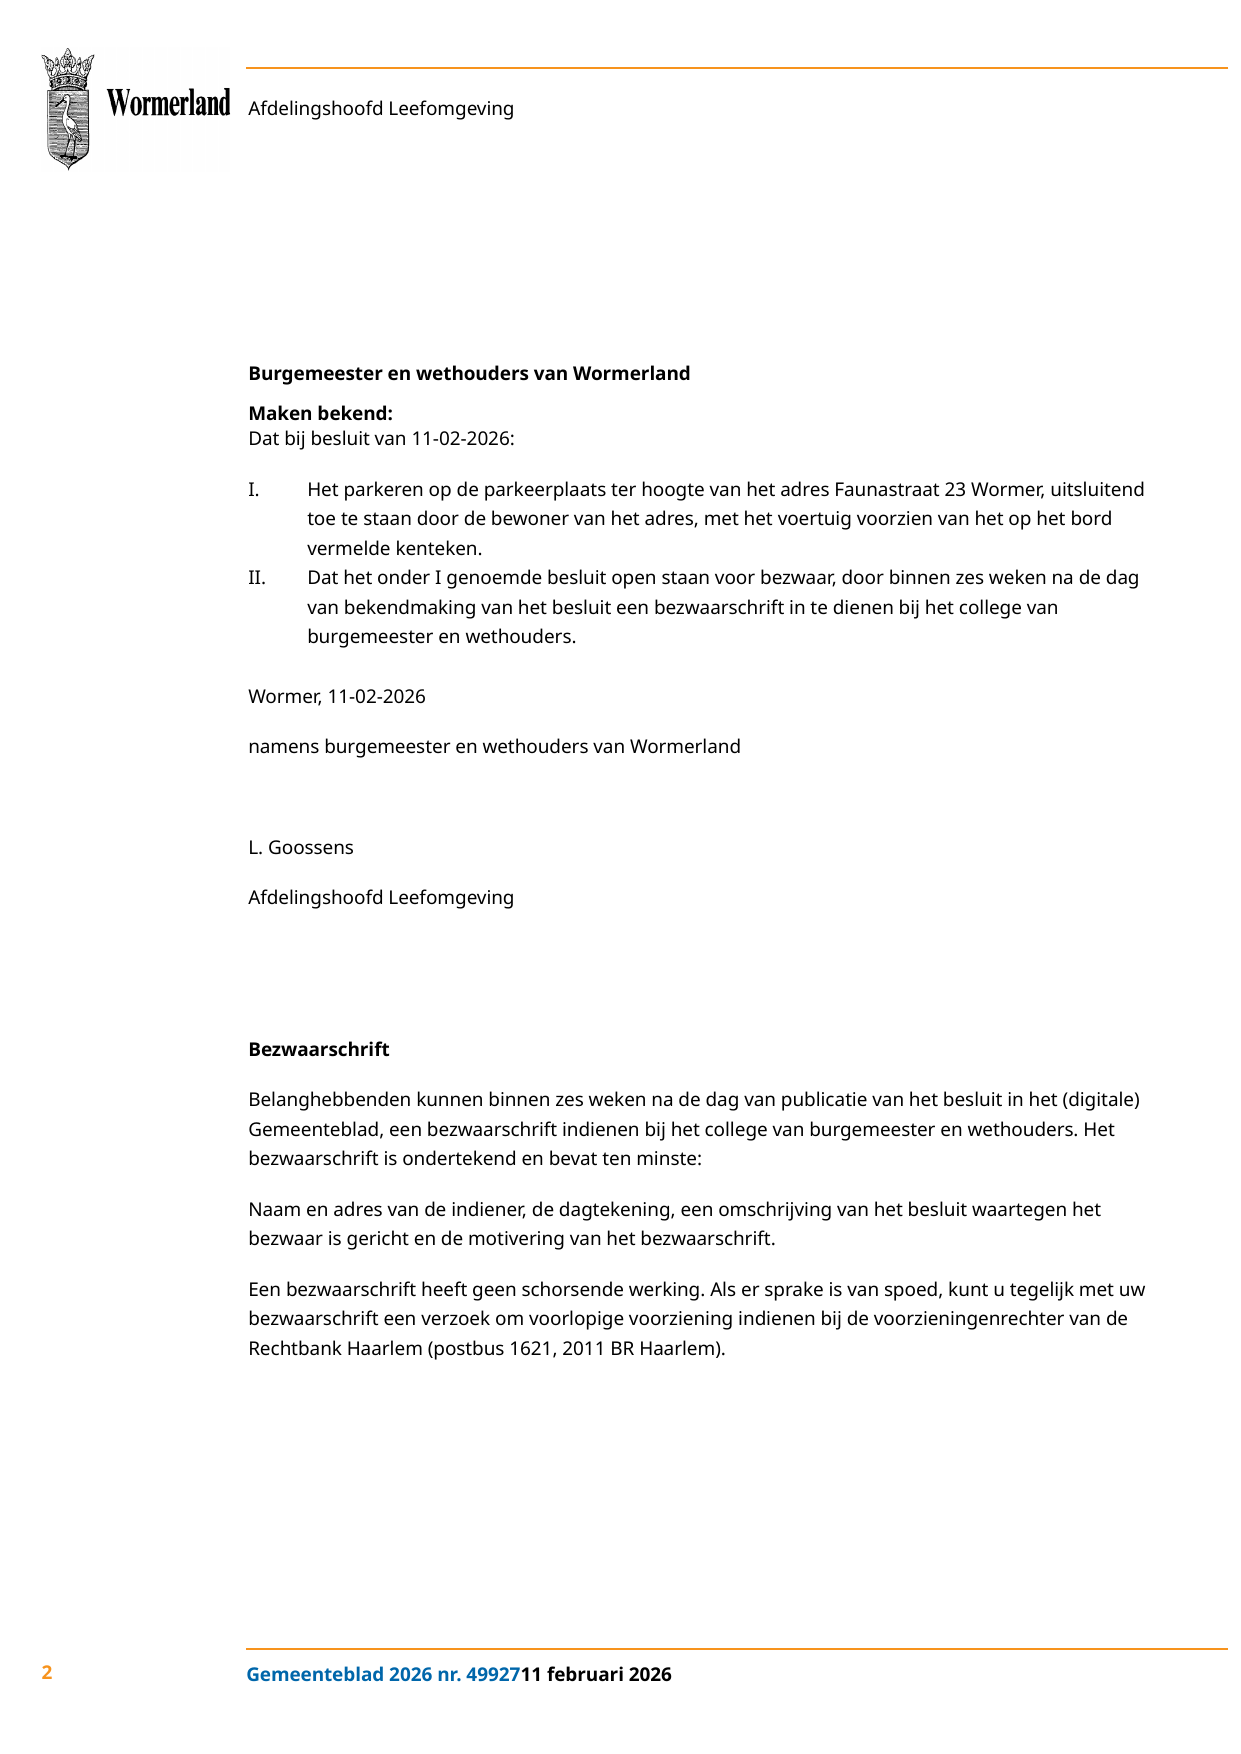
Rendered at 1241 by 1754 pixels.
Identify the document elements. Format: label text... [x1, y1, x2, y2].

text Wormer, 11-02-2026 [248, 683, 1152, 709]
text Dat bij besluit van 11-02-2026: [248, 425, 1152, 451]
text Bezwaarschrift [248, 1036, 1152, 1062]
text Afdelingshoofd Leefomgeving [248, 884, 1152, 910]
list Dat het onder I genoemde besluit open staan voor bezwaar, door binnen zes weken na de dag van bekendmaking van het besluit een bezwaarschrift in te dienen bij het college van burgemeester en wethouders. [248, 564, 1152, 649]
text namens burgemeester en wethouders van Wormerland [248, 733, 1152, 759]
text Een bezwaarschrift heeft geen schorsende werking. Als er sprake is van spoed, kunt u tegelijk met uw bezwaarschrift een verzoek om voorlopige voorziening indienen bij de voorzieningenrechter van de Rechtbank Haarlem (postbus 1621, 2011 BR Haarlem). [248, 1276, 1152, 1361]
list Het parkeren op de parkeerplaats ter hoogte van het adres Faunastraat 23 Wormer, uitsluitend toe te staan door de bewoner van het adres, met het voertuig voorzien van het op het bord vermelde kenteken. [248, 476, 1152, 561]
text Burgemeester en wethouders van Wormerland [248, 360, 1152, 386]
text Maken bekend: [248, 400, 1152, 425]
picture [41, 47, 231, 172]
text Naam en adres van de indiener, de dagtekening, een omschrijving van het besluit waartegen het bezwaar is gericht en de motivering van het bezwaarschrift. [248, 1196, 1152, 1251]
text Belanghebbenden kunnen binnen zes weken na de dag van publicatie van het besluit in het (digitale) Gemeenteblad, een bezwaarschrift indienen bij het college van burgemeester en wethouders. Het bezwaarschrift is ondertekend en bevat ten minste: [248, 1086, 1152, 1171]
text Afdelingshoofd Leefomgeving [248, 95, 1152, 121]
text L. Goossens [248, 834, 1152, 860]
